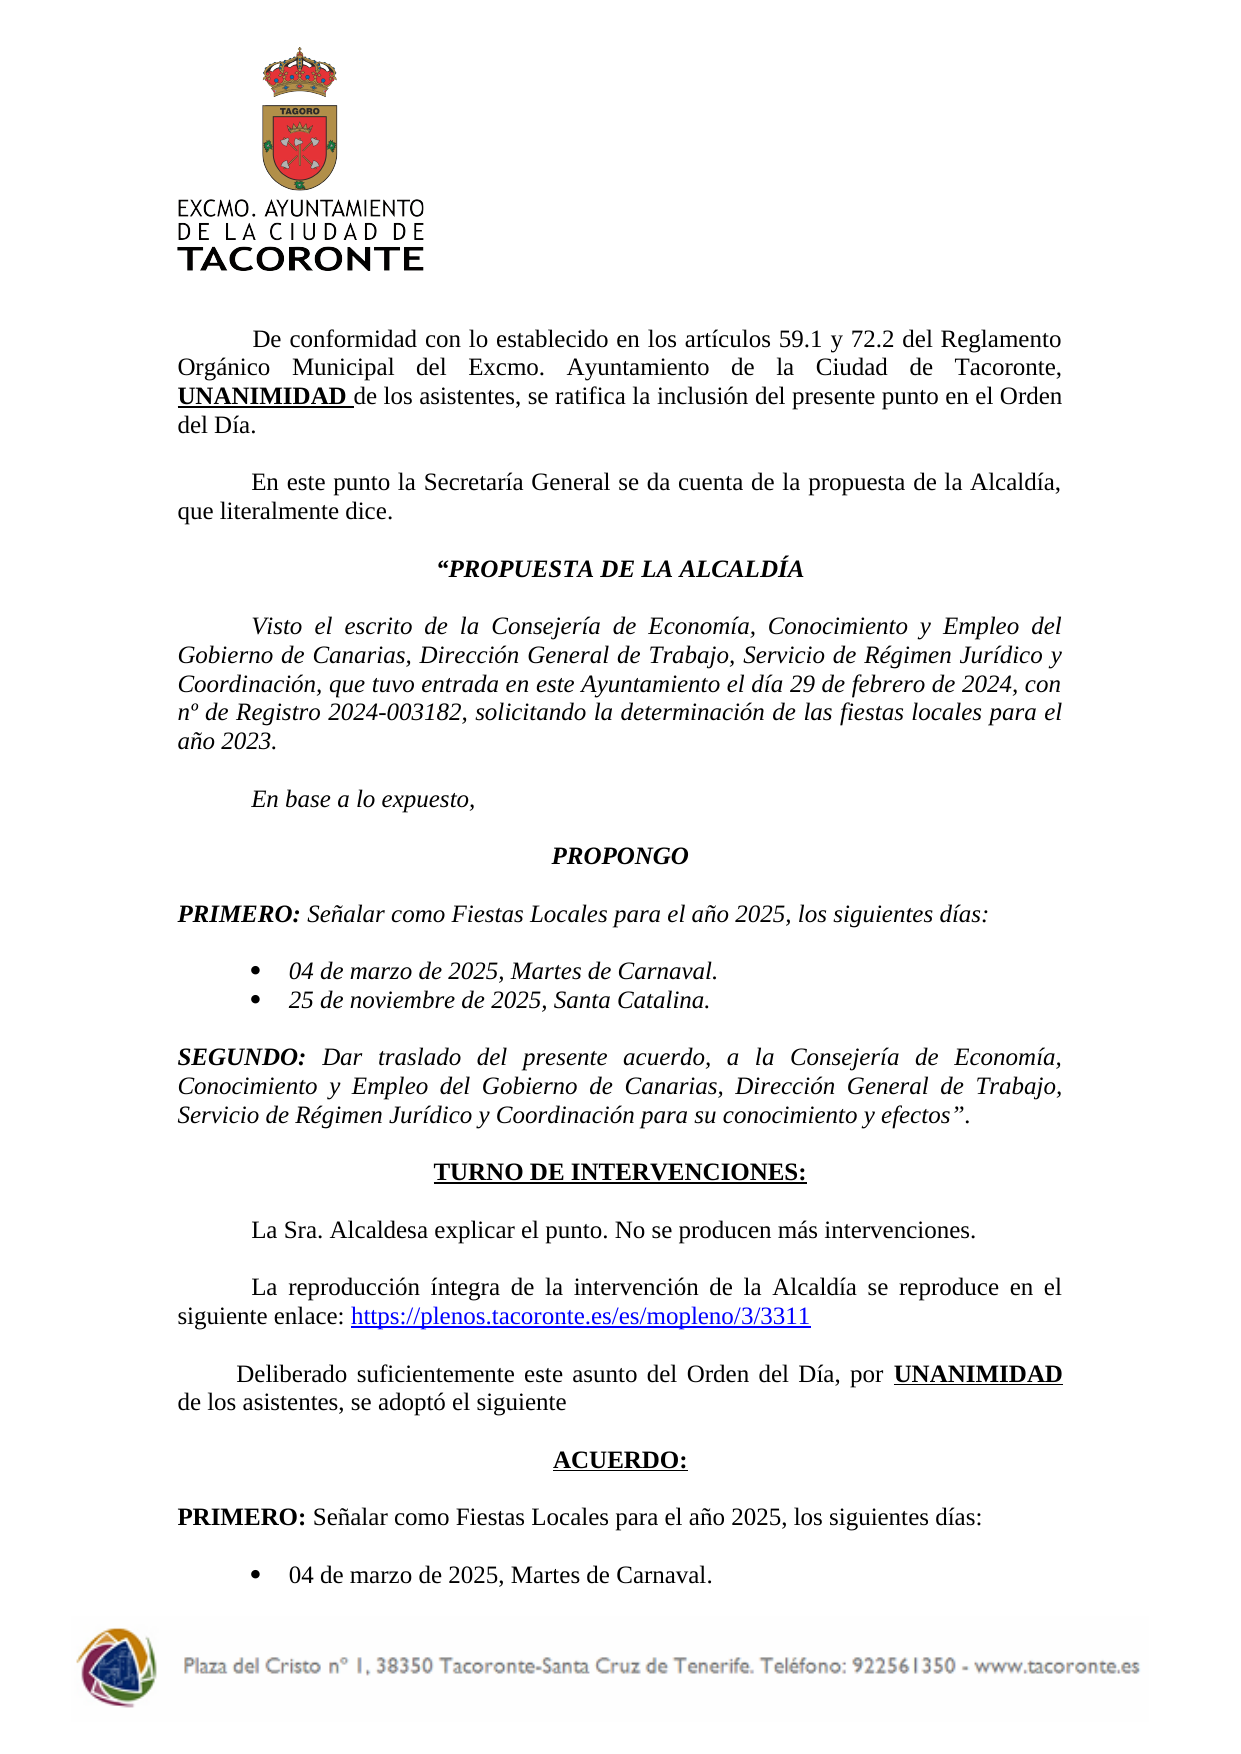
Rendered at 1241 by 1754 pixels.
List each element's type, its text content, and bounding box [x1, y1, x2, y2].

text En base a lo expuesto, [177, 784, 1063, 812]
text Deliberado suficientemente este asunto del Orden del Día, por UNANIMIDAD de los asistentes, se adoptó el siguiente [177, 1359, 1063, 1416]
text PRIMERO: Señalar como Fiestas Locales para el año 2025, los siguientes días: [177, 1502, 1063, 1531]
text PROPONGO [177, 841, 1063, 870]
picture [71, 1616, 1150, 1722]
text En este punto la Secretaría General se da cuenta de la propuesta de la Alcaldía, que literalmente dice. [177, 467, 1063, 525]
text Visto el escrito de la Consejería de Economía, Conocimiento y Empleo del Gobierno de Canarias, Dirección General de Trabajo, Servicio de Régimen Jurídico y Coordinación, que tuvo entrada en este Ayuntamiento el día 29 de febrero de 2024, con nº de Registro 2024-003182, solicitando la determinación de las fiestas locales para el año 2023. [177, 611, 1063, 755]
text “PROPUESTA DE LA ALCALDÍA [177, 554, 1063, 582]
list 04 de marzo de 2025, Martes de Carnaval. [251, 956, 1063, 985]
text La reproducción íntegra de la intervención de la Alcaldía se reproduce en el siguiente enlace: https://plenos.tacoronte.es/es/mopleno/3/3311 [177, 1272, 1063, 1330]
text TURNO DE INTERVENCIONES: [177, 1157, 1063, 1186]
text ACUERDO: [177, 1445, 1063, 1474]
text La Sra. Alcaldesa explicar el punto. No se producen más intervenciones. [177, 1215, 1063, 1244]
text SEGUNDO: Dar traslado del presente acuerdo, a la Consejería de Economía, Conocimiento y Empleo del Gobierno de Canarias, Dirección General de Trabajo, Servicio de Régimen Jurídico y Coordinación para su conocimiento y efectos”. [177, 1042, 1063, 1129]
text PRIMERO: Señalar como Fiestas Locales para el año 2025, los siguientes días: [177, 899, 1063, 927]
list 25 de noviembre de 2025, Santa Catalina. [251, 985, 1063, 1014]
picture [177, 47, 424, 271]
text De conformidad con lo establecido en los artículos 59.1 y 72.2 del Reglamento Orgánico Municipal del Excmo. Ayuntamiento de la Ciudad de Tacoronte, UNANIMIDAD de los asistentes, se ratifica la inclusión del presente punto en el Orden del Día. [177, 324, 1063, 439]
list 04 de marzo de 2025, Martes de Carnaval. [251, 1560, 1063, 1589]
